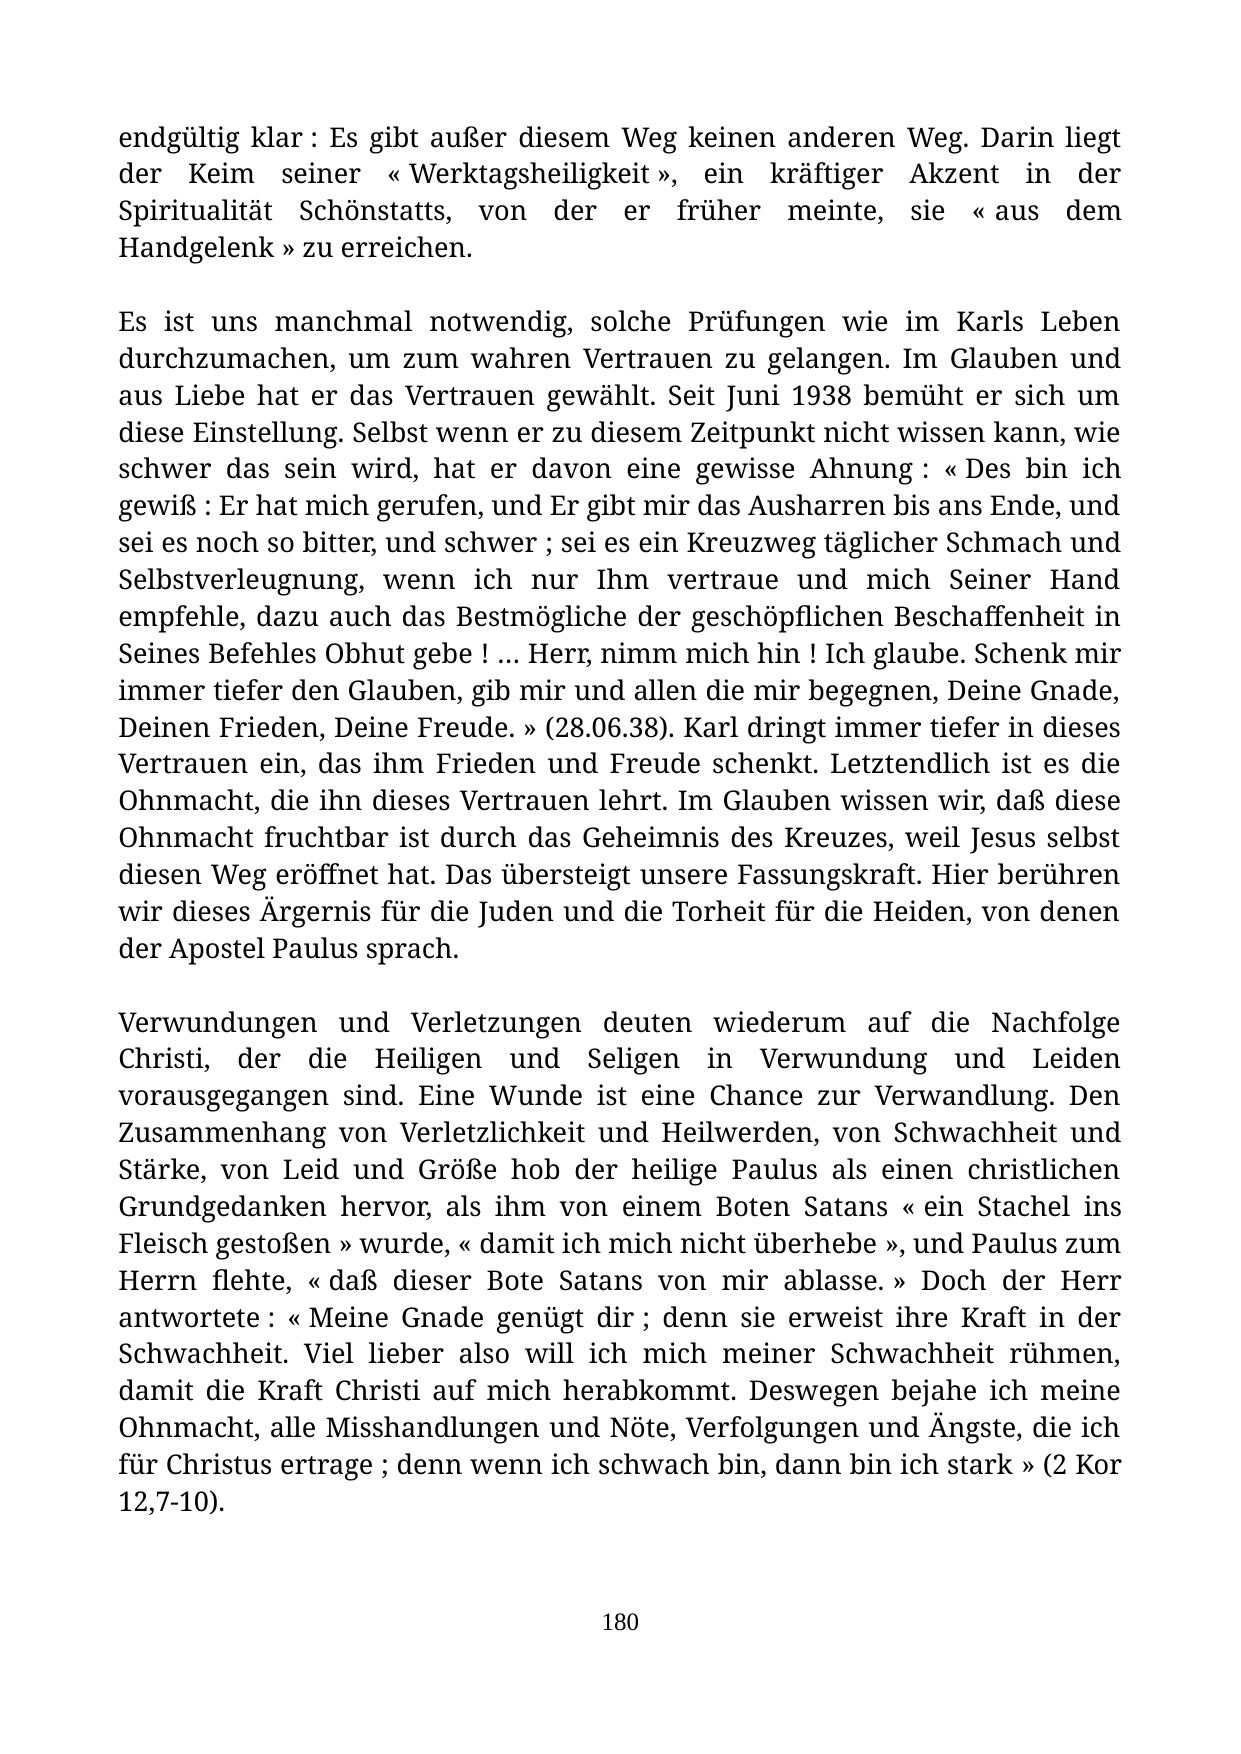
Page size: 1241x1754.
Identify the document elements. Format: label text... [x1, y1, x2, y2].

text endgültig klar : Es gibt außer diesem Weg keinen anderen Weg. Darin liegt der Keim seiner « Werktagsheiligkeit », ein kräftiger Akzent in der Spiritualität Schönstatts, von der er früher meinte, sie « aus dem Handgelenk » zu erreichen. [118, 118, 1122, 266]
text Verwundungen und Verletzungen deuten wiederum auf die Nachfolge Christi, der die Heiligen und Seligen in Verwundung und Leiden vorausgegangen sind. Eine Wunde ist eine Chance zur Verwandlung. Den Zusammenhang von Verletzlichkeit und Heilwerden, von Schwachheit und Stärke, von Leid und Größe hob der heilige Paulus als einen christlichen Grundgedanken hervor, als ihm von einem Boten Satans « ein Stachel ins Fleisch gestoßen » wurde, « damit ich mich nicht überhebe », und Paulus zum Herrn flehte, « daß dieser Bote Satans von mir ablasse. » Doch der Herr antwortete : « Meine Gnade genügt dir ; denn sie erweist ihre Kraft in der Schwachheit. Viel lieber also will ich mich meiner Schwachheit rühmen, damit die Kraft Christi auf mich herabkommt. Deswegen bejahe ich meine Ohnmacht, alle Misshandlungen und Nöte, Verfolgungen und Ängste, die ich für Christus ertrage ; denn wenn ich schwach bin, dann bin ich stark » (2 Kor 12,7-10). [118, 1003, 1122, 1519]
text Es ist uns manchmal notwendig, solche Prüfungen wie im Karls Leben durchzumachen, um zum wahren Vertrauen zu gelangen. Im Glauben und aus Liebe hat er das Vertrauen gewählt. Seit Juni 1938 bemüht er sich um diese Einstellung. Selbst wenn er zu diesem Zeitpunkt nicht wissen kann, wie schwer das sein wird, hat er davon eine gewisse Ahnung : « Des bin ich gewiß : Er hat mich gerufen, und Er gibt mir das Ausharren bis ans Ende, und sei es noch so bitter, und schwer ; sei es ein Kreuzweg täglicher Schmach und Selbstverleugnung, wenn ich nur Ihm vertraue und mich Seiner Hand empfehle, dazu auch das Bestmögliche der geschöpflichen Beschaffenheit in Seines Befehles Obhut gebe ! … Herr, nimm mich hin ! Ich glaube. Schenk mir immer tiefer den Glauben, gib mir und allen die mir begegnen, Deine Gnade, Deinen Frieden, Deine Freude. » (28.06.38). Karl dringt immer tiefer in dieses Vertrauen ein, das ihm Frieden und Freude schenkt. Letztendlich ist es die Ohnmacht, die ihn dieses Vertrauen lehrt. Im Glauben wissen wir, daß diese Ohnmacht fruchtbar ist durch das Geheimnis des Kreuzes, weil Jesus selbst diesen Weg eröffnet hat. Das übersteigt unsere Fassungskraft. Hier berühren wir dieses Ärgernis für die Juden und die Torheit für die Heiden, von denen der Apostel Paulus sprach. [118, 302, 1122, 966]
